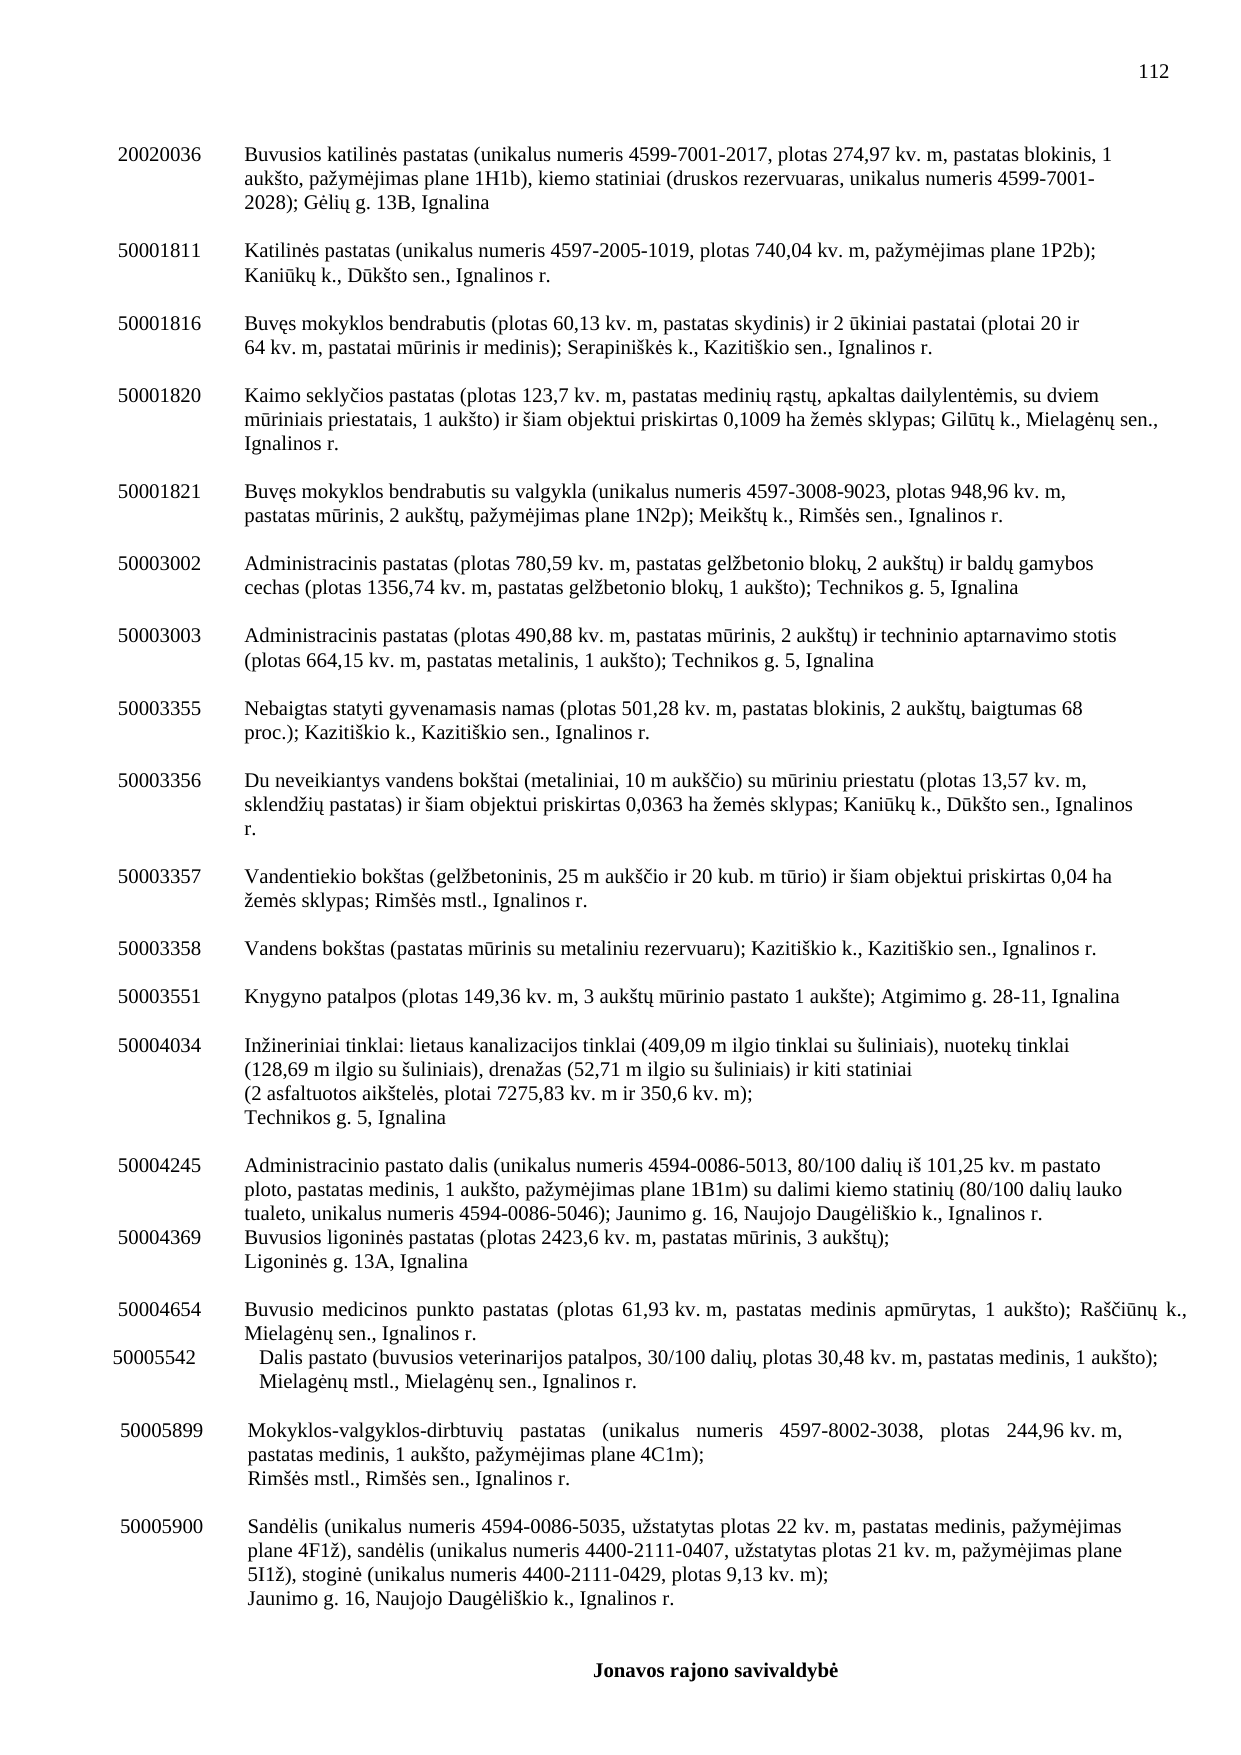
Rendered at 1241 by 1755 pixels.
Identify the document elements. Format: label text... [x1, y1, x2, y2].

table_cell [1198, 239, 1207, 287]
table_cell [1178, 984, 1192, 1008]
table_cell [1163, 768, 1178, 840]
table_cell [1178, 864, 1192, 912]
table_cell [1207, 1514, 1240, 1634]
table_cell [1207, 214, 1240, 238]
table_cell [1178, 768, 1192, 840]
table_cell [1178, 1418, 1192, 1514]
table_cell [101, 287, 1198, 311]
table_cell Buvusios ligoninės pastatas (plotas 2423,6 kv. m, pastatas mūrinis, 3 aukštų); Ligoninės g. 13A, Ignalina [233, 1225, 1148, 1273]
table_cell Nebaigtas statyti gyvenamasis namas (plotas 501,28 kv. m, pastatas blokinis, 2 aukštų, baigtumas 68 proc.); Kazitiškio k., Kazitiškio sen., Ignalinos r. [233, 696, 1148, 744]
table_cell [1207, 118, 1240, 142]
table_cell [1207, 1009, 1240, 1032]
table_cell [1198, 479, 1207, 527]
table_cell [1193, 1418, 1198, 1514]
table_cell [101, 1129, 1198, 1153]
table_cell [1178, 1033, 1192, 1129]
table_cell [1148, 624, 1163, 672]
table_cell [1207, 142, 1240, 214]
table_cell [101, 527, 1198, 551]
table_cell [101, 1658, 233, 1682]
table_cell [1178, 239, 1192, 287]
table_cell [1198, 912, 1207, 936]
table_cell [101, 214, 1198, 238]
table_cell [1207, 311, 1240, 359]
table_cell [1163, 142, 1178, 214]
table_cell [1193, 383, 1198, 455]
table_cell [1178, 383, 1192, 455]
table_cell Kaimo seklyčios pastatas (plotas 123,7 kv. m, pastatas medinių rąstų, apkaltas dailylentėmis, su dviem mūriniais priestatais, 1 aukšto) ir šiam objektui priskirtas 0,1009 ha žemės sklypas; Gilūtų k., Mielagėnų sen., Ignalinos r. [233, 383, 1178, 455]
table_cell [1193, 1153, 1198, 1225]
table_cell [1178, 311, 1192, 359]
table_cell [1198, 984, 1207, 1008]
table_cell [1148, 768, 1163, 840]
table_cell [1207, 984, 1240, 1008]
table_cell [1198, 936, 1207, 960]
table_cell [1193, 696, 1198, 744]
table_cell [1134, 1514, 1148, 1634]
table_cell [1193, 311, 1198, 359]
table_cell [1178, 551, 1192, 599]
table_cell 50005900 Sandėlis (unikalus numeris 4594-0086-5035, užstatytas plotas 22 kv. m, pastatas medinis, pažymėjimas plane 4F1ž), sandėlis (unikalus numeris 4400-2111-0407, užstatytas plotas 21 kv. m, pažymėjimas plane 5I1ž), stoginė (unikalus numeris 4400-2111-0429, plotas 9,13 kv. m); Jaunimo g. 16, Naujojo Daugėliškio k., Ignalinos r. [101, 1514, 1133, 1634]
table_cell [1193, 1033, 1198, 1129]
table_cell [1148, 311, 1163, 359]
table_cell [1207, 1297, 1240, 1345]
table_cell [1163, 1153, 1178, 1225]
table_cell [1198, 744, 1207, 768]
table_cell [101, 912, 1198, 936]
table_cell [1193, 142, 1198, 214]
table_cell [1163, 1418, 1178, 1514]
table_cell 50004245 [101, 1153, 233, 1225]
table_cell [101, 1273, 1198, 1297]
table_cell [1163, 1033, 1178, 1129]
table_cell Dalis pastato (buvusios veterinarijos patalpos, 30/100 dalių, plotas 30,48 kv. m, pastatas medinis, 1 aukšto); Mielagėnų mstl., Mielagėnų sen., Ignalinos r. [233, 1345, 1198, 1417]
table_cell [1198, 624, 1207, 672]
table_cell [1163, 239, 1178, 287]
table_cell [1193, 768, 1198, 840]
table_cell [1198, 118, 1207, 142]
table_cell [1148, 936, 1163, 960]
table_cell [1178, 624, 1192, 672]
table_cell Knygyno patalpos (plotas 149,36 kv. m, 3 aukštų mūrinio pastato 1 aukšte); Atgimimo g. 28-11, Ignalina [233, 984, 1148, 1008]
table_cell 50003003 [101, 624, 233, 672]
table_cell [1198, 864, 1207, 912]
table_cell [1148, 1514, 1163, 1634]
table_cell [1163, 936, 1178, 960]
table_cell [1207, 1033, 1240, 1129]
table_cell [1207, 527, 1240, 551]
table_cell [1163, 624, 1178, 672]
table_cell [101, 672, 1198, 696]
table_cell [1163, 551, 1178, 599]
table_cell [1198, 1658, 1207, 1682]
table_cell [1163, 864, 1178, 912]
table_cell [1198, 1009, 1207, 1032]
table_cell [1207, 359, 1240, 383]
table_cell [1193, 1225, 1198, 1273]
table_cell [101, 960, 1198, 984]
table_cell 50001821 [101, 479, 233, 527]
table_cell [1198, 311, 1207, 359]
table_cell [101, 359, 1198, 383]
table_cell [1198, 840, 1207, 864]
table_cell [1178, 1514, 1192, 1634]
table_cell [1207, 287, 1240, 311]
table_cell [1198, 960, 1207, 984]
table_cell [1207, 768, 1240, 840]
table_cell [1193, 1514, 1198, 1634]
table_cell [1163, 984, 1178, 1008]
table_cell Buvęs mokyklos bendrabutis su valgykla (unikalus numeris 4597-3008-9023, plotas 948,96 kv. m, pastatas mūrinis, 2 aukštų, pažymėjimas plane 1N2p); Meikštų k., Rimšės sen., Ignalinos r. [233, 479, 1148, 527]
table_cell [1198, 455, 1207, 479]
table_cell 50003355 [101, 696, 233, 744]
table_cell [1207, 1345, 1240, 1417]
table_cell [1198, 1225, 1207, 1273]
table_cell [1148, 479, 1163, 527]
table_cell [1207, 455, 1240, 479]
table_cell [1148, 984, 1163, 1008]
table_cell [1198, 551, 1207, 599]
table_cell 50005899 Mokyklos-valgyklos-dirbtuvių pastatas (unikalus numeris 4597-8002-3038, plotas 244,96 kv. m, pastatas medinis, 1 aukšto, pažymėjimas plane 4C1m); Rimšės mstl., Rimšės sen., Ignalinos r. [101, 1418, 1133, 1514]
table_cell [1198, 1297, 1207, 1345]
table_cell [1198, 214, 1207, 238]
table_cell [1148, 1418, 1163, 1514]
table_cell 50003357 [101, 864, 233, 912]
table_cell [1193, 936, 1198, 960]
table_cell [1207, 672, 1240, 696]
table_cell [1207, 696, 1240, 744]
table_cell [1163, 1225, 1178, 1273]
table_cell [1148, 696, 1163, 744]
table_cell [1134, 1418, 1148, 1514]
table_cell [1207, 1153, 1240, 1225]
table_cell 50003356 [101, 768, 233, 840]
table_cell Vandens bokštas (pastatas mūrinis su metaliniu rezervuaru); Kazitiškio k., Kazitiškio sen., Ignalinos r. [233, 936, 1148, 960]
table_cell [1198, 1153, 1207, 1225]
table_cell [101, 1634, 1198, 1658]
table_cell [1198, 1418, 1207, 1514]
table_cell [1207, 1225, 1240, 1273]
table_cell [1178, 142, 1192, 214]
table_cell [1193, 551, 1198, 599]
table_cell [1198, 1129, 1207, 1153]
table_cell [1163, 696, 1178, 744]
table_cell [1207, 936, 1240, 960]
table_cell [1163, 1514, 1178, 1634]
table_cell Du neveikiantys vandens bokštai (metaliniai, 10 m aukščio) su mūriniu priestatu (plotas 13,57 kv. m, sklendžių pastatas) ir šiam objektui priskirtas 0,0363 ha žemės sklypas; Kaniūkų k., Dūkšto sen., Ignalinos r. [233, 768, 1148, 840]
table_cell [1207, 744, 1240, 768]
table_cell 50001811 [101, 239, 233, 287]
table_cell [1148, 551, 1163, 599]
table_cell [1198, 287, 1207, 311]
table_cell [1207, 1418, 1240, 1514]
table_cell [1163, 479, 1178, 527]
table_cell [1198, 359, 1207, 383]
table_cell Buvusio medicinos punkto pastatas (plotas 61,93 kv. m, pastatas medinis apmūrytas, 1 aukšto); Raščiūnų k., Mielagėnų sen., Ignalinos r. [233, 1297, 1198, 1345]
table_cell 50003002 [101, 551, 233, 599]
table_cell [1148, 1153, 1163, 1225]
table_cell Vandentiekio bokštas (gelžbetoninis, 25 m aukščio ir 20 kub. m tūrio) ir šiam objektui priskirtas 0,04 ha žemės sklypas; Rimšės mstl., Ignalinos r. [233, 864, 1148, 912]
table_cell [1148, 864, 1163, 912]
table_cell [1178, 1225, 1192, 1273]
table_cell [1207, 1634, 1240, 1658]
table_cell Buvusios katilinės pastatas (unikalus numeris 4599-7001-2017, plotas 274,97 kv. m, pastatas blokinis, 1 aukšto, pažymėjimas plane 1H1b), kiemo statiniai (druskos rezervuaras, unikalus numeris 4599-7001-2028); Gėlių g. 13B, Ignalina [233, 142, 1148, 214]
table_cell Administracinis pastatas (plotas 780,59 kv. m, pastatas gelžbetonio blokų, 2 aukštų) ir baldų gamybos cechas (plotas 1356,74 kv. m, pastatas gelžbetonio blokų, 1 aukšto); Technikos g. 5, Ignalina [233, 551, 1148, 599]
table_cell [1207, 1658, 1240, 1682]
table_cell [1198, 1273, 1207, 1297]
table_cell [1198, 1634, 1207, 1658]
table_cell [1207, 840, 1240, 864]
table_cell [1198, 1345, 1207, 1417]
table_cell 50003358 [101, 936, 233, 960]
table_cell [1207, 1129, 1240, 1153]
table_cell [101, 455, 1198, 479]
table_cell [1163, 311, 1178, 359]
table_cell [1178, 1153, 1192, 1225]
table_cell [1193, 864, 1198, 912]
table_cell [1193, 984, 1198, 1008]
table_cell [1198, 1514, 1207, 1634]
table_cell Inžineriniai tinklai: lietaus kanalizacijos tinklai (409,09 m ilgio tinklai su šuliniais), nuotekų tinklai (128,69 m ilgio su šuliniais), drenažas (52,71 m ilgio su šuliniais) ir kiti statiniai (2 asfaltuotos aikštelės, plotai 7275,83 kv. m ir 350,6 kv. m); Technikos g. 5, Ignalina [233, 1033, 1148, 1129]
table_cell [1178, 936, 1192, 960]
table_cell Administracinis pastatas (plotas 490,88 kv. m, pastatas mūrinis, 2 aukštų) ir techninio aptarnavimo stotis (plotas 664,15 kv. m, pastatas metalinis, 1 aukšto); Technikos g. 5, Ignalina [233, 624, 1148, 672]
table_cell [101, 1009, 1198, 1032]
table_cell [101, 840, 1198, 864]
table_cell [1207, 239, 1240, 287]
table_cell [1148, 1033, 1163, 1129]
table_cell [1198, 768, 1207, 840]
table_cell 20020036 [101, 142, 233, 214]
table_cell [1148, 142, 1163, 214]
table_cell [1198, 696, 1207, 744]
table_cell [101, 599, 1198, 623]
table_cell [1207, 479, 1240, 527]
table_cell [1178, 696, 1192, 744]
table_cell 50004369 [101, 1225, 233, 1273]
table_cell [1207, 912, 1240, 936]
table_cell 50004034 [101, 1033, 233, 1129]
table_cell [1198, 672, 1207, 696]
table_cell [1198, 527, 1207, 551]
table_cell 50005542 [101, 1345, 233, 1417]
table_cell [101, 744, 1198, 768]
table_cell [101, 118, 1198, 142]
table_cell [1148, 1225, 1163, 1273]
table_cell [1193, 479, 1198, 527]
table_cell [1193, 624, 1198, 672]
table_cell [1207, 383, 1240, 455]
table_cell [1198, 383, 1207, 455]
table_cell [1207, 599, 1240, 623]
table_cell [1198, 599, 1207, 623]
table_cell [1148, 239, 1163, 287]
table_cell 50001820 [101, 383, 233, 455]
table_cell [1193, 239, 1198, 287]
table_cell [1198, 1033, 1207, 1129]
table_cell [1178, 479, 1192, 527]
table_cell [1207, 1273, 1240, 1297]
table_cell [1207, 551, 1240, 599]
table_cell Katilinės pastatas (unikalus numeris 4597-2005-1019, plotas 740,04 kv. m, pažymėjimas plane 1P2b); Kaniūkų k., Dūkšto sen., Ignalinos r. [233, 239, 1148, 287]
table_cell 50004654 [101, 1297, 233, 1345]
table_cell [1207, 864, 1240, 912]
table_cell [1207, 960, 1240, 984]
table_cell 50001816 [101, 311, 233, 359]
table_cell [1198, 142, 1207, 214]
table_cell 50003551 [101, 984, 233, 1008]
table_cell Administracinio pastato dalis (unikalus numeris 4594-0086-5013, 80/100 dalių iš 101,25 kv. m pastato ploto, pastatas medinis, 1 aukšto, pažymėjimas plane 1B1m) su dalimi kiemo statinių (80/100 dalių lauko tualeto, unikalus numeris 4594-0086-5046); Jaunimo g. 16, Naujojo Daugėliškio k., Ignalinos r. [233, 1153, 1148, 1225]
table_cell Buvęs mokyklos bendrabutis (plotas 60,13 kv. m, pastatas skydinis) ir 2 ūkiniai pastatai (plotai 20 ir 64 kv. m, pastatai mūrinis ir medinis); Serapiniškės k., Kazitiškio sen., Ignalinos r. [233, 311, 1148, 359]
table_cell [1207, 624, 1240, 672]
table_cell Jonavos rajono savivaldybė [233, 1658, 1198, 1682]
